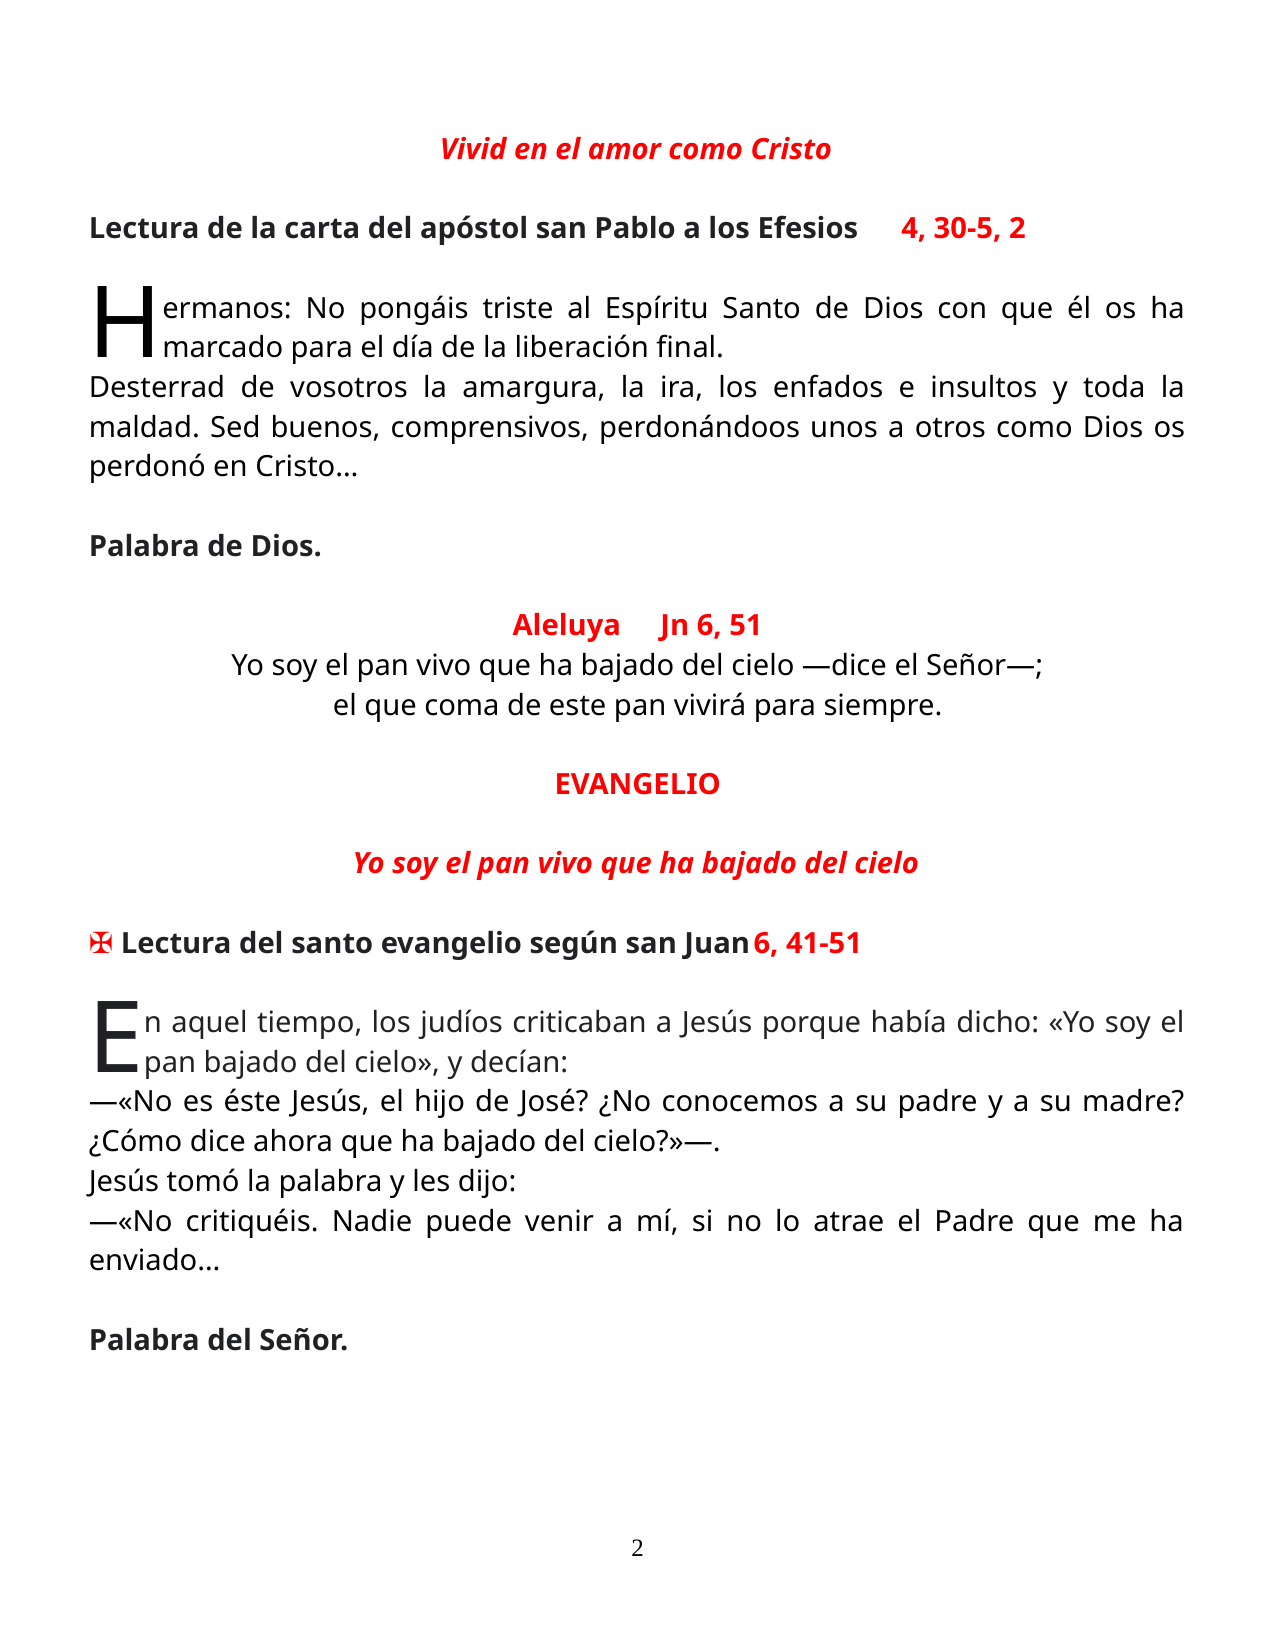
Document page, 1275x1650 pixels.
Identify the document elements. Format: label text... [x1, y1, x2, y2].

text En aquel tiempo, los judíos criticaban a Jesús porque había dicho: «Yo soy el pan bajado del cielo», y decían: [88, 1001, 1186, 1081]
text Desterrad de vosotros la amargura, la ira, los enfados e insultos y toda la maldad. Sed buenos, comprensivos, perdonándoos unos a otros como Dios os perdonó en Cristo… [88, 366, 1186, 485]
text —«No critiquéis. Nadie puede venir a mí, si no lo atrae el Padre que me ha enviado… [88, 1200, 1186, 1279]
text Yo soy el pan vivo que ha bajado del cielo —dice el Señor—; [88, 644, 1186, 684]
text —«No es éste Jesús, el hijo de José? ¿No conocemos a su padre y a su madre? ¿Cómo dice ahora que ha bajado del cielo?»—. [88, 1081, 1186, 1160]
text ✠ Lectura del santo evangelio según san Juan 6, 41-51 [88, 922, 1186, 962]
text Jesús tomó la palabra y les dijo: [88, 1160, 1186, 1200]
text Lectura de la carta del apóstol san Pablo a los Efesios 4, 30-5, 2 [88, 208, 1186, 247]
text Yo soy el pan vivo que ha bajado del cielo [88, 843, 1186, 882]
text Palabra de Dios. [88, 525, 1186, 565]
text Palabra del Señor. [88, 1319, 1186, 1358]
text Vivid en el amor como Cristo [88, 128, 1186, 168]
text EVANGELIO [88, 763, 1186, 803]
text Aleluya Jn 6, 51 [88, 604, 1186, 644]
text el que coma de este pan vivirá para siempre. [88, 684, 1186, 723]
text Hermanos: No pongáis triste al Espíritu Santo de Dios con que él os ha marcado para el día de la liberación final. [88, 287, 1186, 366]
